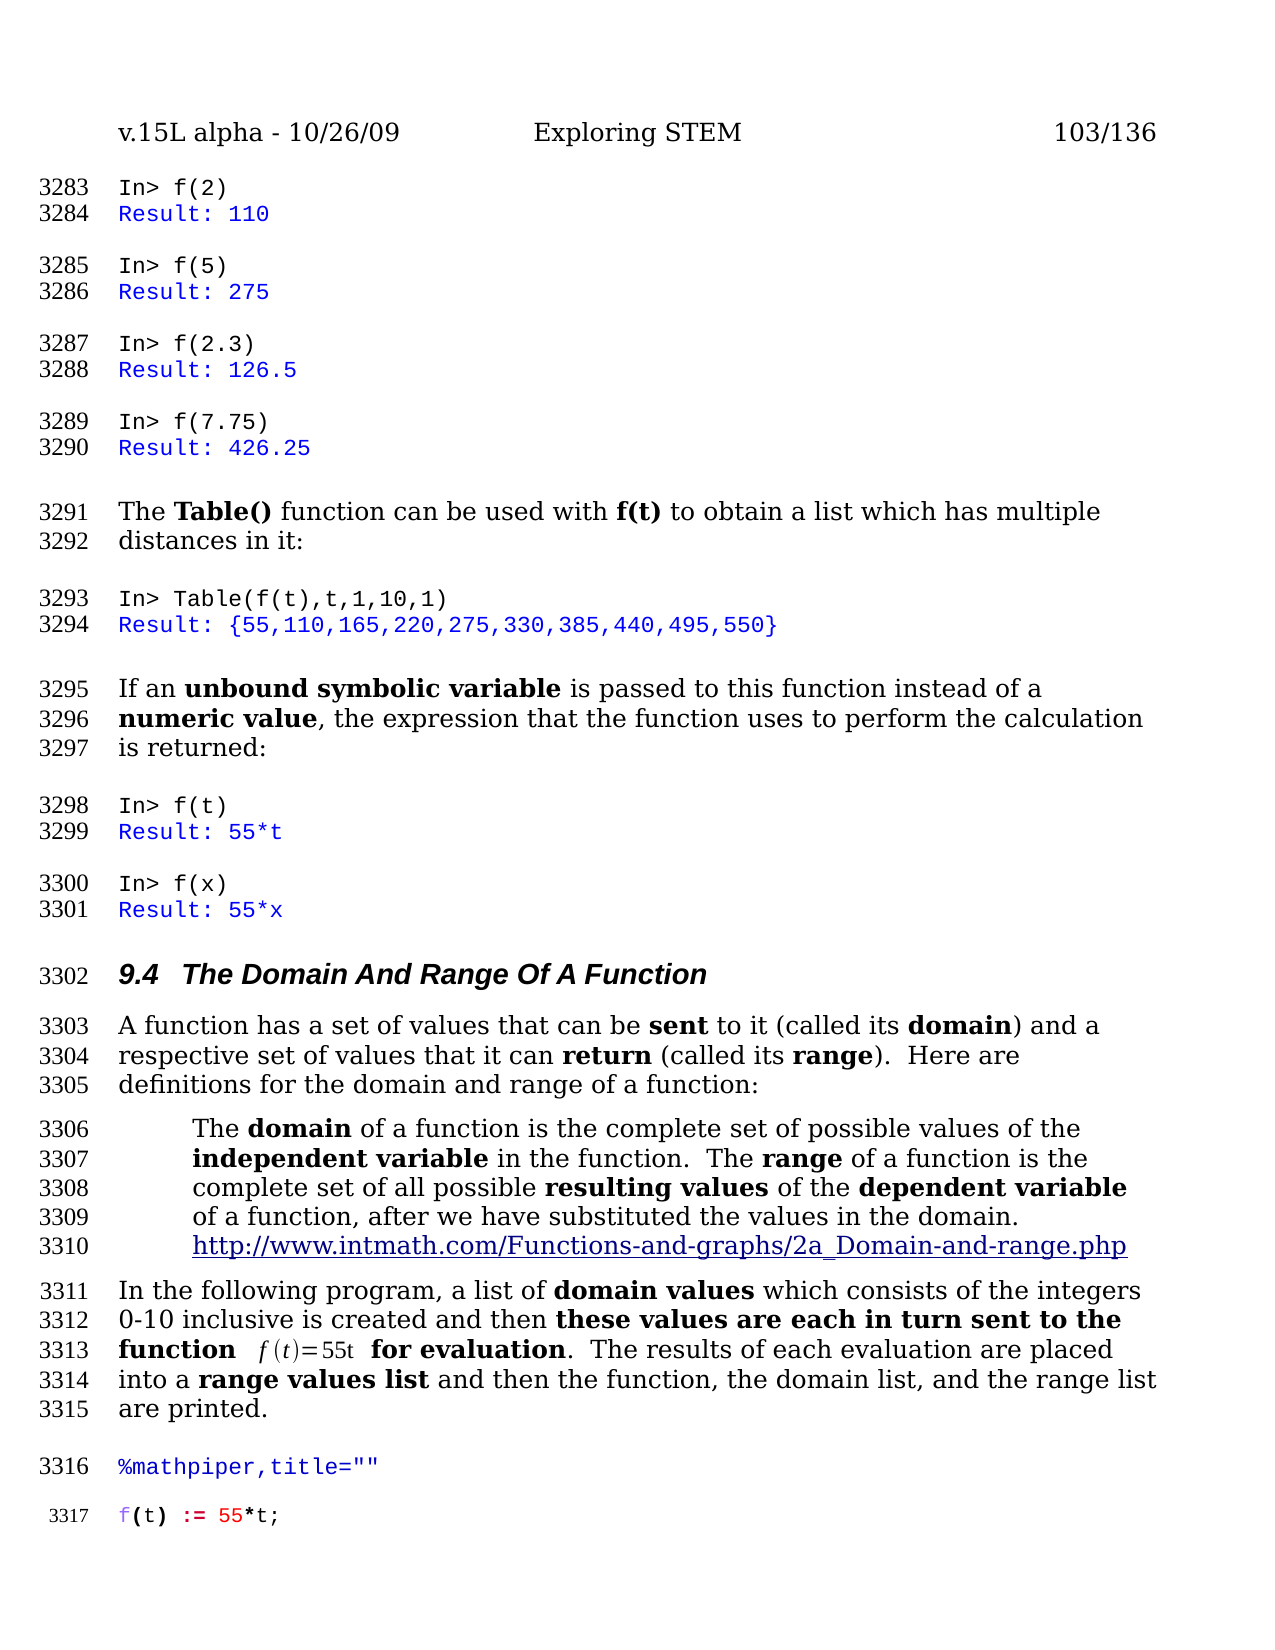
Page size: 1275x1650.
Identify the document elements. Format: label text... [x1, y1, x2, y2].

text Result: 55*x [118, 898, 1157, 924]
text Result: 426.25 [118, 436, 1157, 462]
text In> f(2.3) [118, 332, 1157, 358]
text In> f(5) [118, 254, 1157, 281]
subtitle The Domain And Range Of A Function [118, 957, 1157, 990]
text The Table() function can be used with f(t) to obtain a list which has multiple distances in it: [118, 497, 1157, 556]
text In the following program, a list of domain values which consists of the integers 0-10 inclusive is created and then these values are each in turn sent to the functionfor evaluation. The results of each evaluation are placed into a range values list and then the function, the domain list, and the range list are printed. [118, 1276, 1157, 1423]
text If an unbound symbolic variable is passed to this function instead of a numeric value, the expression that the function uses to perform the calculation is returned: [118, 674, 1157, 762]
text In> f(7.75) [118, 410, 1157, 436]
text In> f(x) [118, 872, 1157, 898]
text Result: 275 [118, 281, 1157, 306]
text f(t) := 55*t; [118, 1505, 1157, 1528]
text Result: {55,110,165,220,275,330,385,440,495,550} [118, 613, 1157, 639]
text In> Table(f(t),t,1,10,1) [118, 587, 1157, 613]
text In> f(t) [118, 794, 1157, 820]
text Result: 55*t [118, 820, 1157, 846]
text Result: 126.5 [118, 358, 1157, 384]
text A function has a set of values that can be sent to it (called its domain) and a respective set of values that it can return (called its range). Here are definitions for the domain and range of a function: [118, 1011, 1157, 1099]
text The domain of a function is the complete set of possible values of the independent variable in the function. The range of a function is the complete set of all possible resulting values of the dependent variable of a function, after we have substituted the values in the domain. http://www.intmath.com/Functions-and-graphs/2a_Domain-and-range.php [192, 1114, 1157, 1261]
text %mathpiper,title="" [118, 1455, 1157, 1481]
text In> f(2) [118, 177, 1157, 203]
text Result: 110 [118, 203, 1157, 229]
